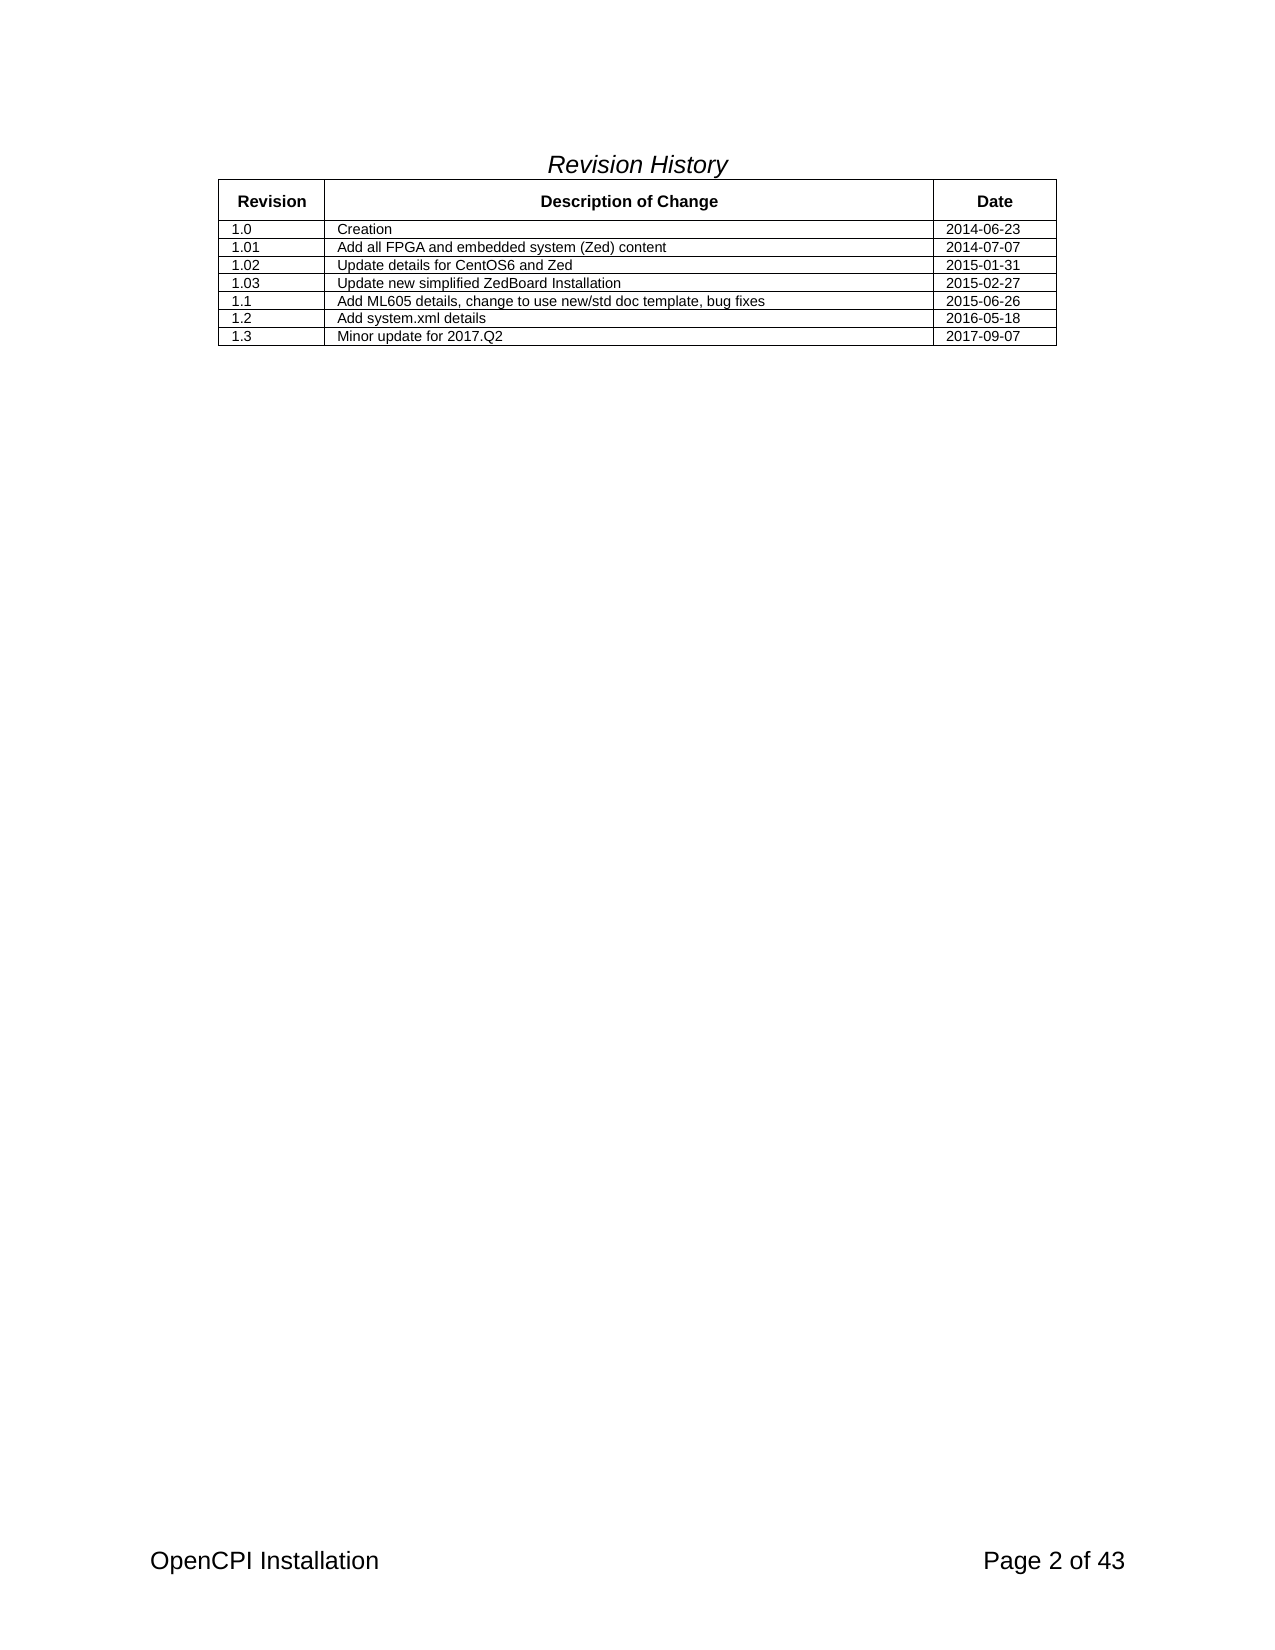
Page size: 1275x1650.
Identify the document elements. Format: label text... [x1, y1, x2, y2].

table_cell 1.03 [219, 274, 324, 291]
table_cell Add all FPGA and embedded system (Zed) content [325, 239, 933, 256]
table_cell 2017-09-07 [934, 328, 1056, 344]
table_cell Update details for CentOS6 and Zed [325, 257, 933, 273]
table_cell Update new simplified ZedBoard Installation [325, 274, 933, 291]
table_cell 1.3 [219, 328, 324, 344]
text Revision History [150, 150, 1125, 179]
table_header Description of Change [325, 180, 933, 220]
table_cell 2015-06-26 [934, 292, 1056, 309]
table_cell 2014-07-07 [934, 239, 1056, 256]
table_cell 1.1 [219, 292, 324, 309]
table_cell 2014-06-23 [934, 221, 1056, 238]
table_cell 2015-01-31 [934, 257, 1056, 273]
table_cell 2016-05-18 [934, 310, 1056, 327]
table_header Date [934, 180, 1056, 220]
table_cell Creation [325, 221, 933, 238]
table_cell 2015-02-27 [934, 274, 1056, 291]
table_header Revision [219, 180, 324, 220]
table_cell Minor update for 2017.Q2 [325, 328, 933, 344]
table_cell Add system.xml details [325, 310, 933, 327]
table_cell 1.2 [219, 310, 324, 327]
table_cell 1.0 [219, 221, 324, 238]
table_cell 1.02 [219, 257, 324, 273]
table_cell Add ML605 details, change to use new/std doc template, bug fixes [325, 292, 933, 309]
table_cell 1.01 [219, 239, 324, 256]
